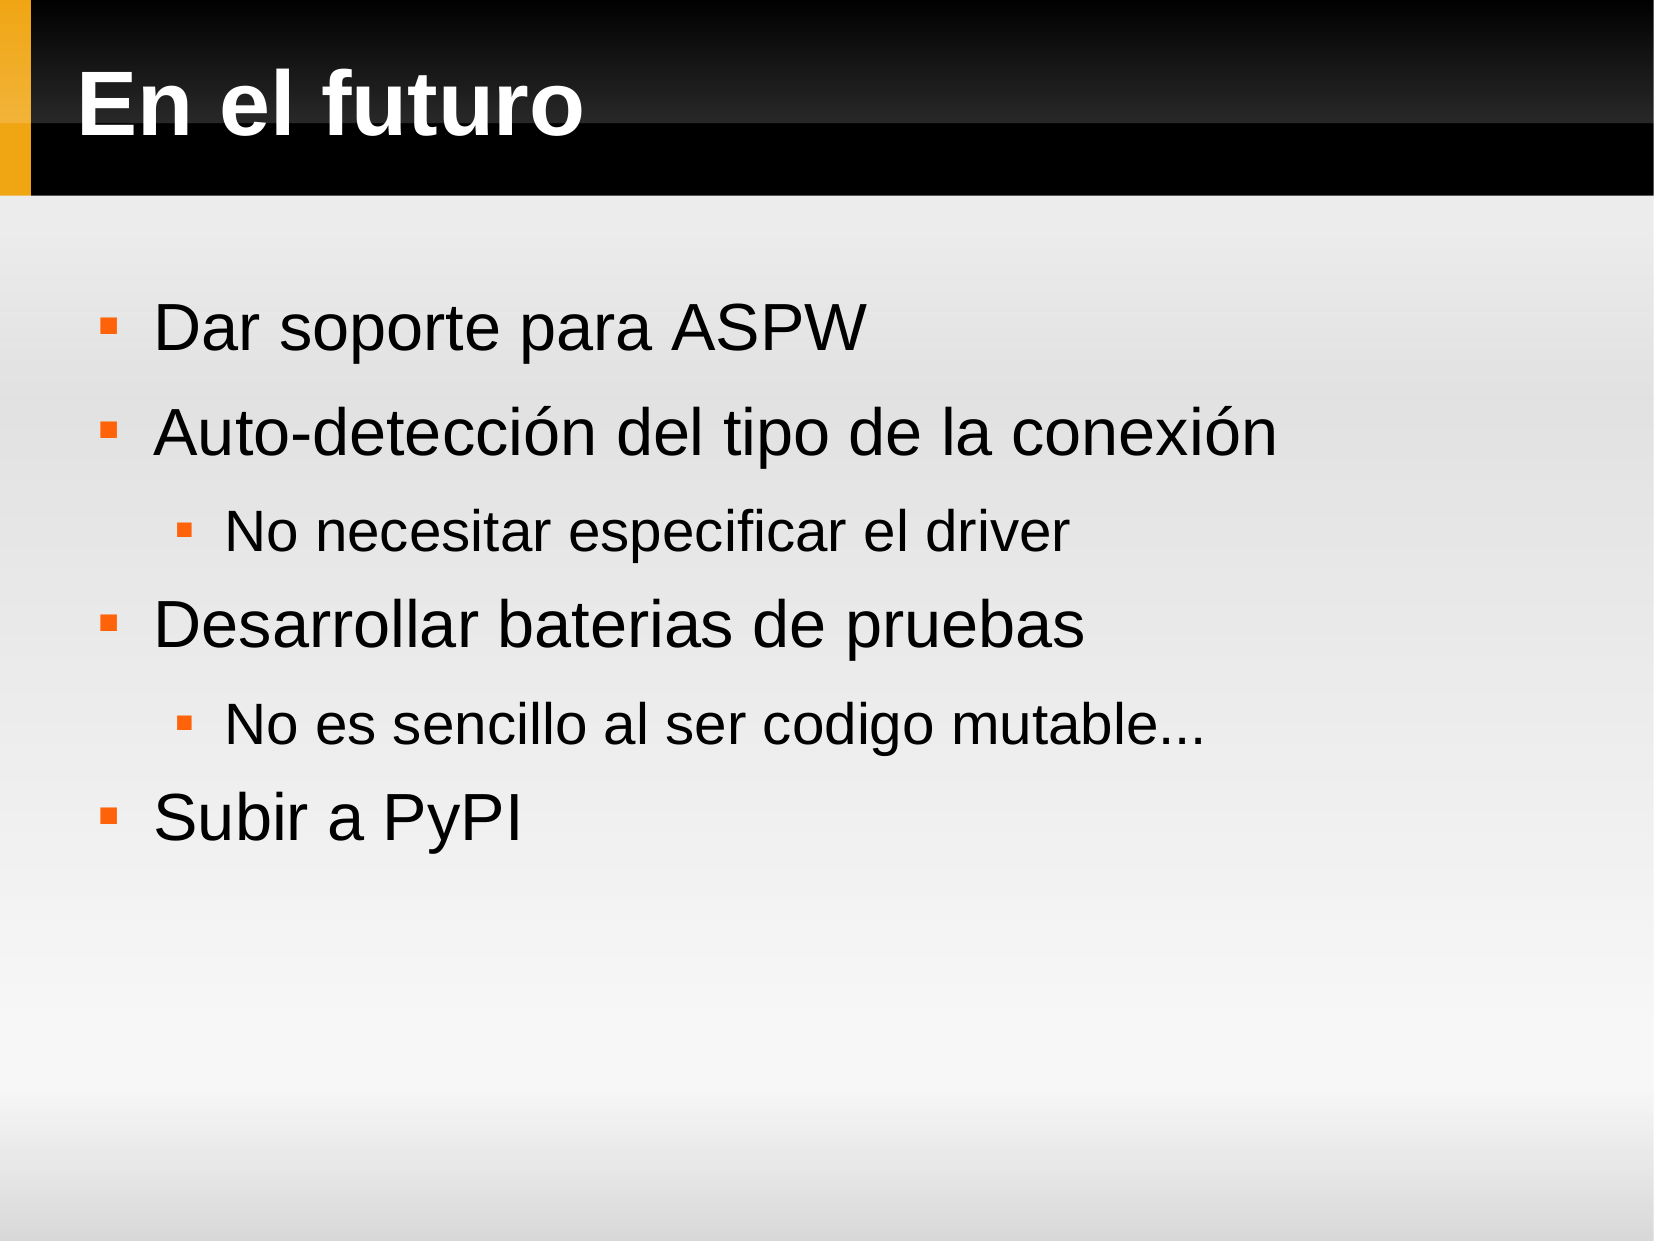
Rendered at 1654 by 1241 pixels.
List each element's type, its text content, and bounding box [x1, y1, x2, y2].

title En el futuro [76, 0, 1565, 208]
picture [0, 0, 1654, 1241]
list Dar soporte para ASPW Auto-detección del tipo de la conexión No necesitar especificar el driver Desarrollar baterias de pruebas No es sencillo al ser codigo mutable... Subir a PyPI [82, 290, 1571, 1109]
